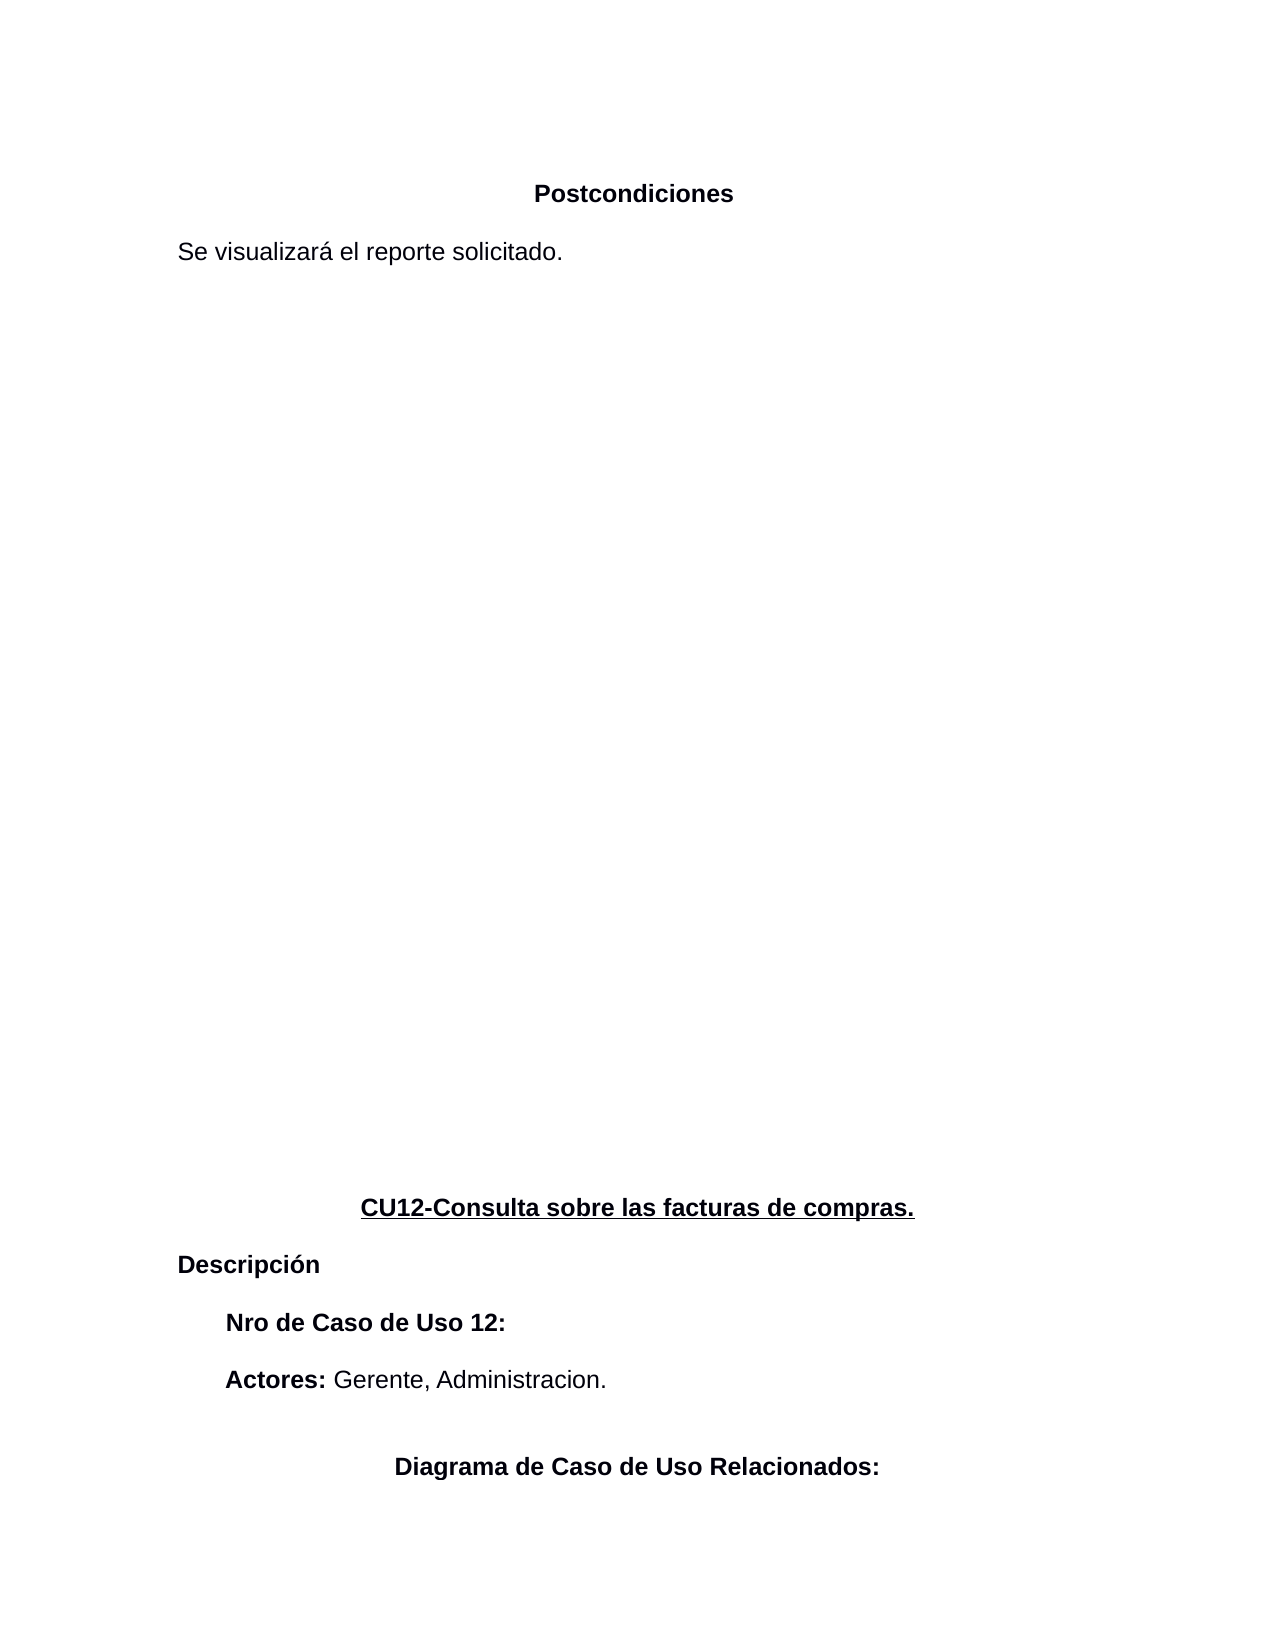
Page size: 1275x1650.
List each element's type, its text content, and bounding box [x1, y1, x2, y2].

text Nro de Caso de Uso 12: [177, 1308, 1098, 1337]
text CU12-Consulta sobre las facturas de compras. [177, 1193, 1098, 1222]
text Postcondiciones [177, 179, 1098, 208]
text Descripción [177, 1250, 1098, 1279]
text Actores: Gerente, Administracion. [177, 1365, 1098, 1394]
text Diagrama de Caso de Uso Relacionados: [177, 1450, 1098, 1480]
text Se visualizará el reporte solicitado. [177, 237, 1098, 266]
